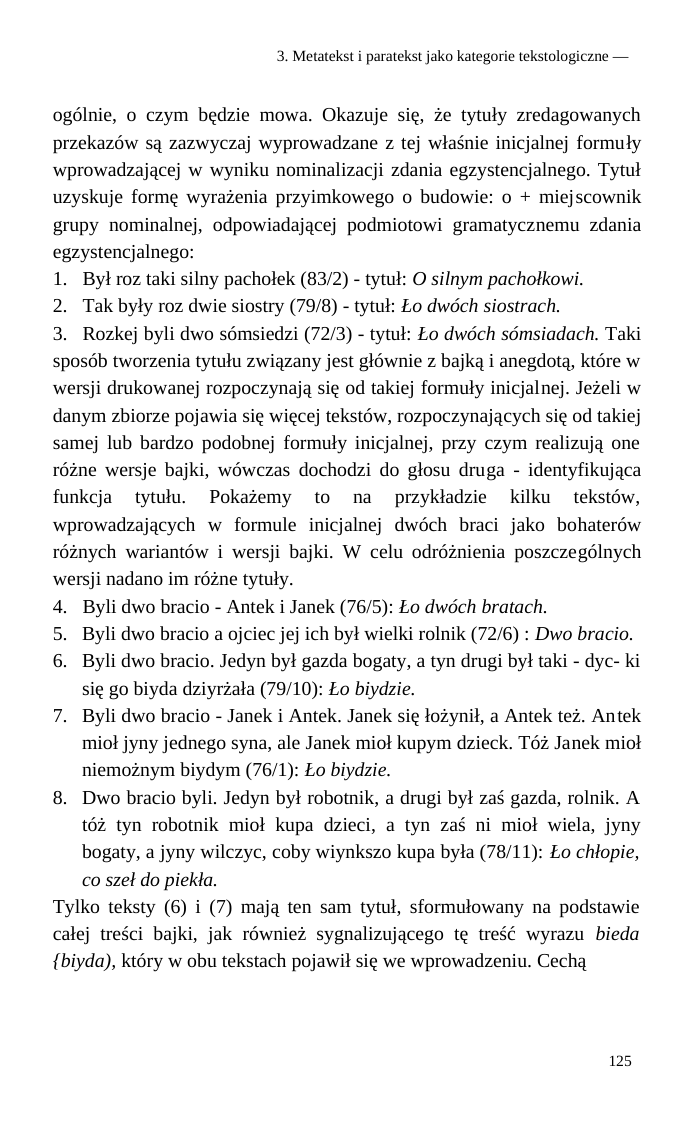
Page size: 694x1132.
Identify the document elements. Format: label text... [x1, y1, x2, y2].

list Dwo bracio byli. Jedyn był robotnik, a drugi był zaś gazda, rolnik. A tóż tyn robotnik mioł kupa dzieci, a tyn zaś ni mioł wiela, jyny bogaty, a jyny wilczyc, coby wiynkszo kupa była (78/11): Ło chło­pie, co szeł do piekła. [53, 786, 641, 890]
list Byli dwo bracio - Antek i Janek (76/5): Ło dwóch bratach. [53, 595, 641, 617]
text 3. Metatekst i paratekst jako kategorie tekstologiczne — [277, 47, 640, 65]
text 125 [608, 1052, 637, 1070]
list Był roz taki silny pachołek (83/2) - tytuł: O silnym pachołkowi. [53, 267, 641, 290]
list Tak były roz dwie siostry (79/8) - tytuł: Ło dwóch siostrach. [53, 294, 641, 317]
list Byli dwo bracio. Jedyn był gazda bogaty, a tyn drugi był taki - dyc- ki się go biyda dziyrżała (79/10): Ło biydzie. [53, 649, 641, 699]
list Byli dwo bracio - Janek i Antek. Janek się łożynił, a Antek też. An­tek mioł jyny jednego syna, ale Janek mioł kupym dzieck. Tóż Ja­nek mioł niemożnym biydym (76/1): Ło biydzie. [53, 704, 641, 781]
list Byli dwo bracio a ojciec jej ich był wielki rolnik (72/6) : Dwo bra­cio. [53, 622, 641, 645]
text Tylko teksty (6) i (7) mają ten sam tytuł, sformułowany na podstawie całej treści bajki, jak również sygnalizującego tę treść wyrazu bieda {biyda), który w obu tekstach pojawił się we wprowadzeniu. Cechą [53, 895, 641, 972]
text ogólnie, o czym będzie mowa. Okazuje się, że tytuły zredagowanych przekazów są zazwyczaj wyprowadzane z tej właśnie inicjalnej formu­ły wprowadzającej w wyniku nominalizacji zdania egzystencjalnego. Tytuł uzyskuje formę wyrażenia przyimkowego o budowie: o + miej­scownik grupy nominalnej, odpowiadającej podmiotowi gramatycz­nemu zdania egzystencjalnego: [53, 103, 641, 263]
list Rozkej byli dwo sómsiedzi (72/3) - tytuł: Ło dwóch sómsiadach. Taki sposób tworzenia tytułu związany jest głównie z bajką i anegdotą, które w wersji drukowanej rozpoczynają się od takiej formuły inicjal­nej. Jeżeli w danym zbiorze pojawia się więcej tekstów, rozpoczynają­cych się od takiej samej lub bardzo podobnej formuły inicjalnej, przy czym realizują one różne wersje bajki, wówczas dochodzi do głosu dru­ga - identyfikująca funkcja tytułu. Pokażemy to na przykładzie kilku tekstów, wprowadzających w formule inicjalnej dwóch braci jako bo­haterów różnych wariantów i wersji bajki. W celu odróżnienia poszcze­gólnych wersji nadano im różne tytuły. [53, 322, 641, 590]
